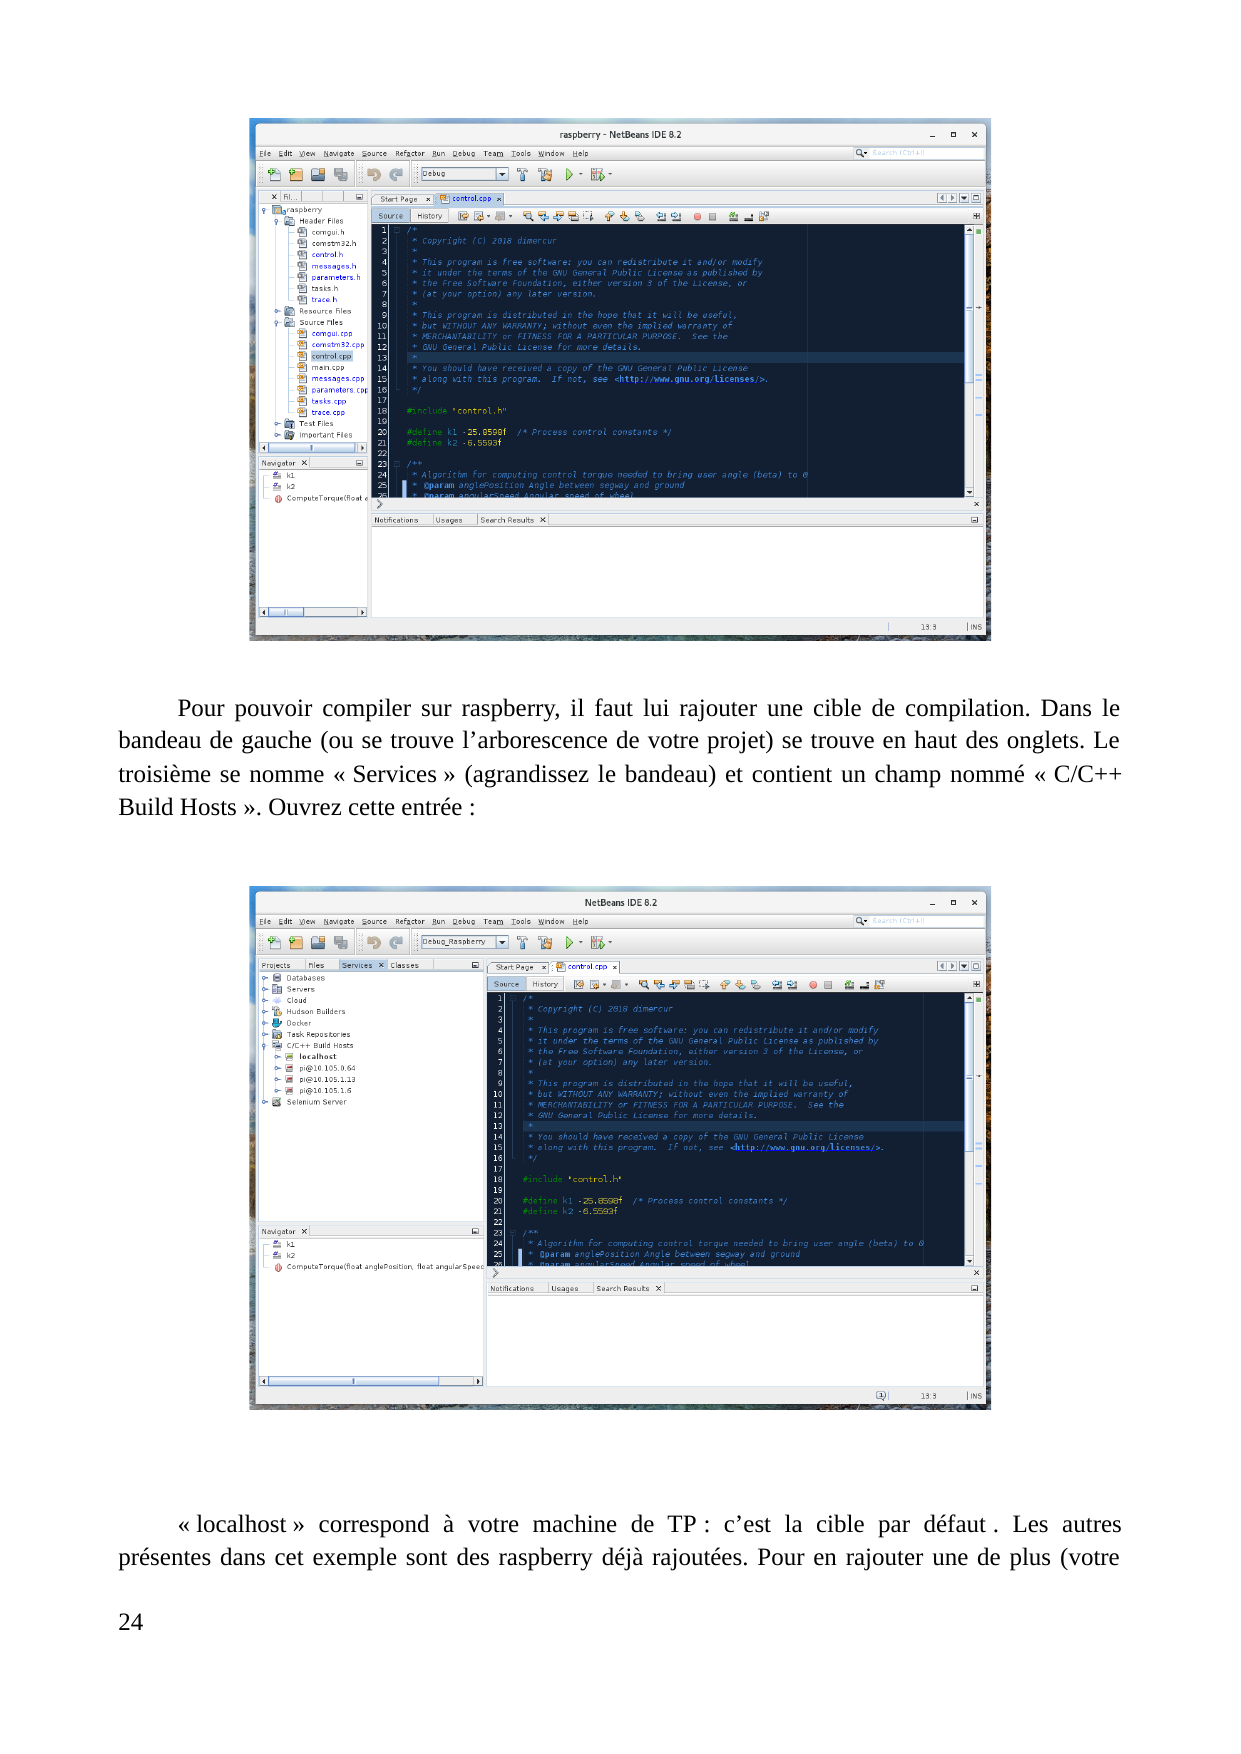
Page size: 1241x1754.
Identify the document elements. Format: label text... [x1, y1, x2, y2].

text Pour pouvoir compiler sur raspberry, il faut lui rajouter une cible de compilation. Dans le bandeau de gauche (ou se trouve l’arborescence de votre projet) se trouve en haut des onglets. Le troisième se nomme « Services » (agrandissez le bandeau) et contient un champ nommé « C/C++ Build Hosts ». Ouvrez cette entrée : [118, 693, 1122, 820]
text « localhost » correspond à votre machine de TP : c’est la cible par défaut . Les autres présentes dans cet exemple sont des raspberry déjà rajoutées. Pour en rajouter une de plus (votre [118, 1509, 1122, 1571]
picture [249, 118, 992, 641]
picture [249, 886, 992, 1410]
